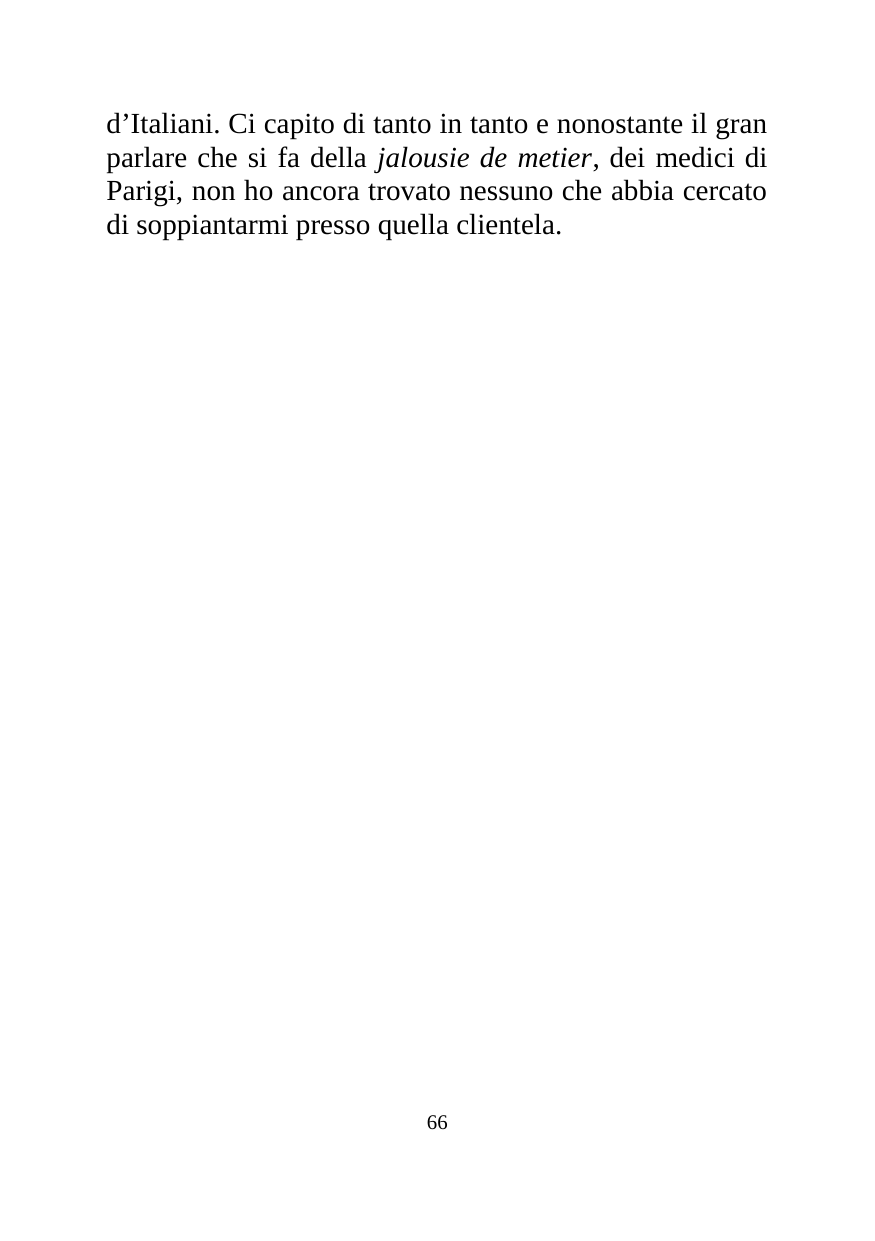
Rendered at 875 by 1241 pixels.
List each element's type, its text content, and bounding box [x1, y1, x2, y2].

text d’Italiani. Ci capito di tanto in tanto e nonostante il gran parlare che si fa della jalousie de metier, dei medici di Parigi, non ho ancora trovato nessuno che abbia cercato di soppiantarmi presso quella clientela. [106, 106, 768, 240]
